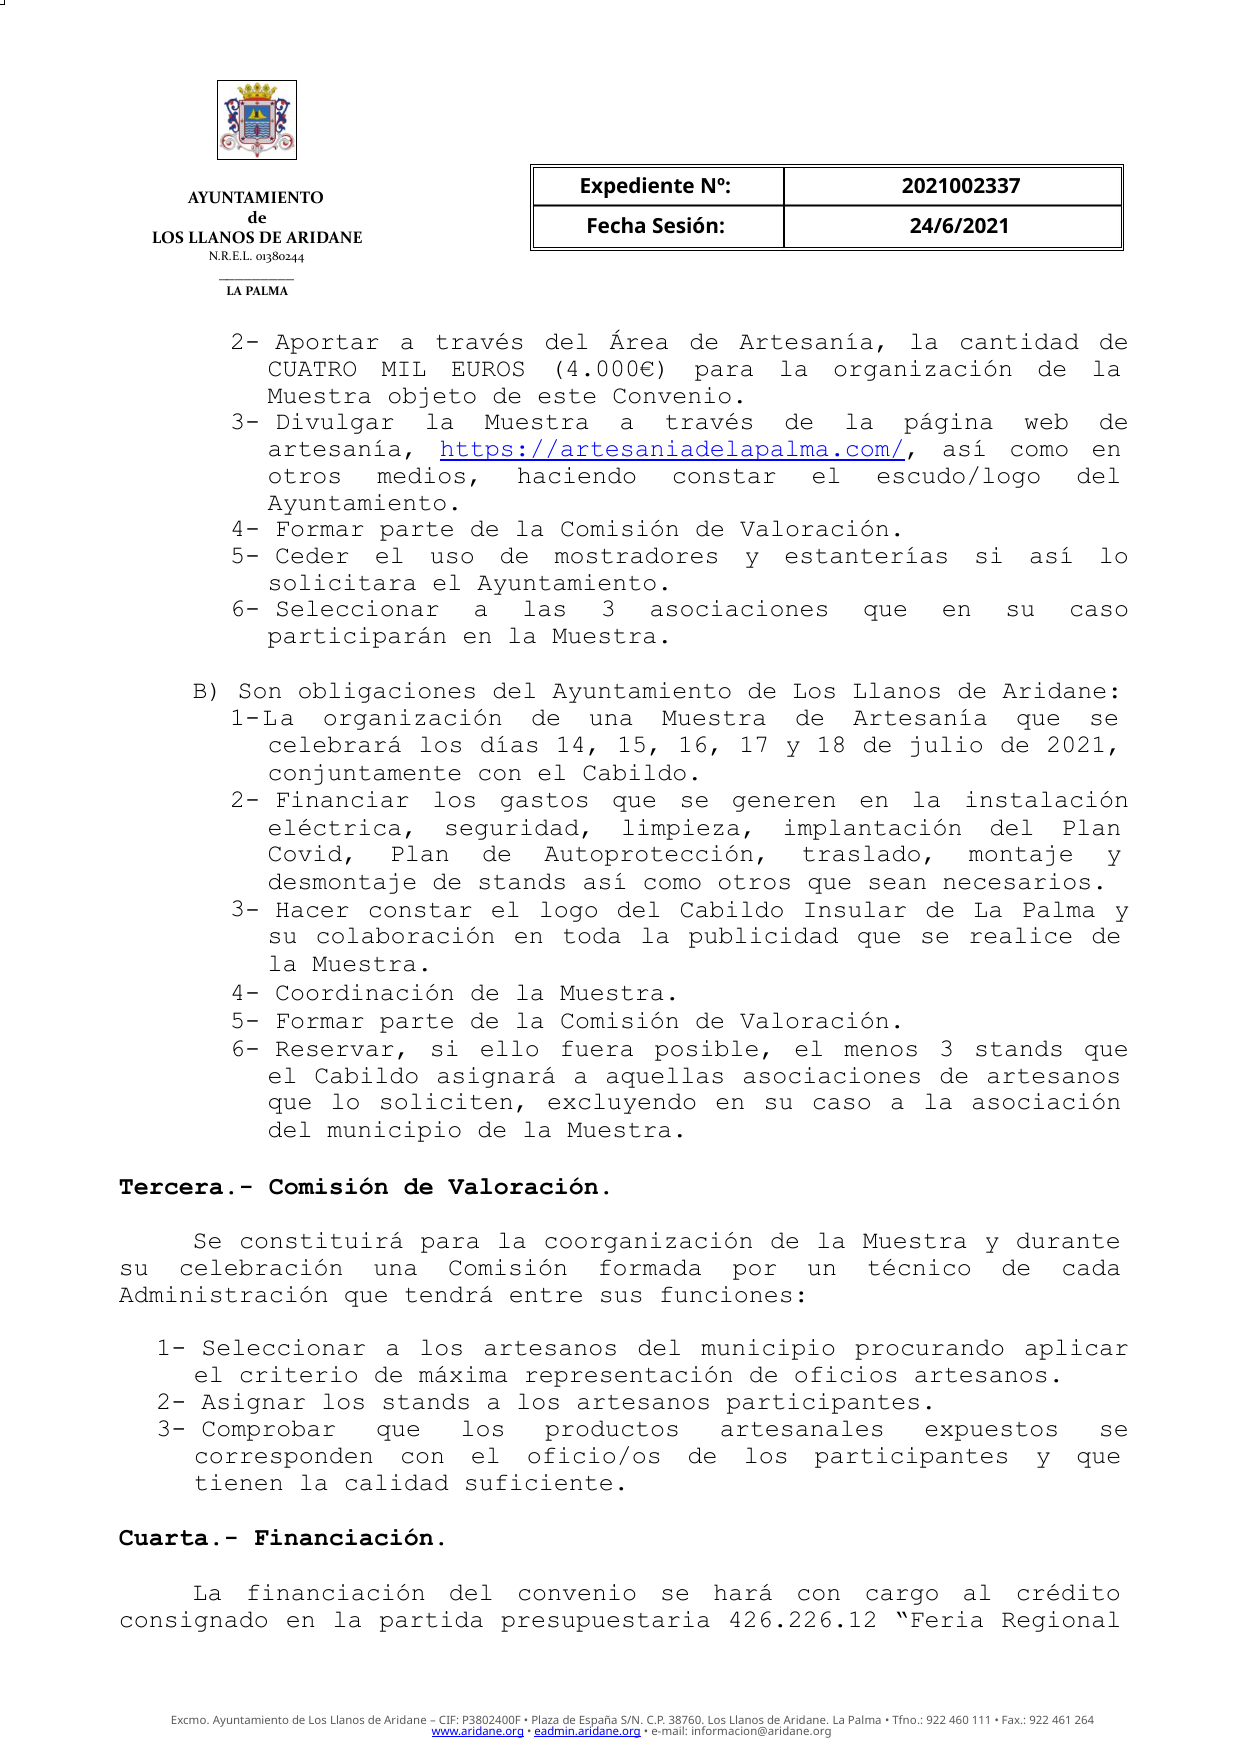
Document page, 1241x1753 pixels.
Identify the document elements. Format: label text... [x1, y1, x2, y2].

text 3 [230, 407, 245, 435]
text Cuarta.- Financiación. [119, 1523, 474, 1552]
text - Formar parte de la Comisión de Valoración. [245, 514, 1146, 542]
text 2 [230, 785, 245, 813]
text de [247, 210, 387, 227]
text - Ceder el uso de mostradores y estanterías si así lo [270, 542, 1146, 569]
picture [531, 165, 1123, 250]
text el criterio de máxima representación de oficios artesanos. [194, 1361, 1146, 1388]
text su colaboración en toda la publicidad que se realice de [267, 922, 1146, 949]
text 6 [230, 1034, 245, 1062]
text N.R.E.L. 01380244 [208, 250, 327, 262]
text tienen la calidad suficiente. [194, 1468, 1146, 1495]
text - Reservar, si ello fuera posible, el menos 3 stands que [245, 1034, 1146, 1062]
text su celebración una Comisión formada por un técnico de cada [119, 1254, 1146, 1281]
text conjuntamente con el Cabildo. [267, 758, 1146, 785]
text Se constituirá para la coorganización de la Muestra y durante [192, 1226, 1146, 1254]
text _ [219, 266, 226, 279]
text otros medios, haciendo constar el escudo/logo del [267, 462, 1146, 489]
text 2 [230, 327, 245, 355]
text - Financiar los gastos que se generen en la instalación [245, 785, 1146, 813]
text el Cabildo asignará a aquellas asociaciones de artesanos [267, 1062, 1146, 1088]
text que lo soliciten, excluyendo en su caso a la asociación [267, 1088, 1146, 1115]
text del municipio de la Muestra. [267, 1115, 1146, 1143]
text LA PALMA [226, 286, 317, 298]
text 5 [230, 1006, 245, 1034]
text CUATRO MIL EUROS (4.000€) para la organización de la [267, 355, 1146, 382]
text corresponden con el oficio/os de los participantes y que [194, 1442, 1146, 1468]
text - Divulgar la Muestra a través de la página web de [245, 407, 1146, 435]
text 4 [230, 514, 245, 541]
text - Comprobar que los productos artesanales expuestos se [196, 1415, 1146, 1442]
picture [218, 81, 296, 159]
text Fecha Sesión: [586, 214, 761, 239]
text desmontaje de stands así como otros que sean necesarios. [267, 867, 1146, 895]
text Ayuntamiento. [267, 489, 1146, 514]
text La financiación del convenio se hará con cargo al crédito [192, 1578, 1146, 1606]
text 5 [230, 541, 270, 569]
text Tercera.- Comisión de Valoración. [119, 1172, 639, 1200]
text B) Son obligaciones del Ayuntamiento de Los Llanos de Aridane: [192, 676, 1140, 704]
text - Formar parte de la Comisión de Valoración. [245, 1006, 1146, 1034]
text Excmo. Ayuntamiento de Los Llanos de Aridane – CIF: P3802400F • Plaza de España S/N. C.P. 38760. Los Llanos de Aridane. La Palma • Tfno.: 922 460 111 • Fax.: 922 461 264 [171, 1713, 1095, 1727]
text - Aportar a través del Área de Artesanía, la cantidad de [245, 327, 1146, 355]
text 3 [156, 1415, 196, 1442]
text 1 [156, 1333, 171, 1361]
text celebrará los días 14, 15, 16, 17 y 18 de julio de 2021, [267, 732, 1146, 758]
text Expediente Nº: [579, 173, 761, 198]
text AYUNTAMIENTO [188, 190, 387, 207]
text 6- Seleccionar a las 3 asociaciones que en su caso [230, 594, 1146, 622]
text 3 [230, 894, 270, 922]
text 1 [230, 703, 245, 732]
text -La organización de una Muestra de Artesanía que se [245, 703, 1146, 732]
text - Hacer constar el logo del Cabildo Insular de La Palma y [270, 895, 1146, 922]
text www.aridane.org • eadmin.aridane.org • e-mail: informacion@aridane.org [431, 1724, 834, 1738]
text _ [317, 266, 327, 282]
text LOS LLANOS DE ARIDANE [152, 230, 387, 247]
text la Muestra. [267, 949, 1146, 977]
text consignado en la partida presupuestaria 426.226.12 “Feria Regional [119, 1606, 1146, 1632]
text Muestra objeto de este Convenio. [267, 382, 1146, 407]
text artesanía, https://artesaniadelapalma.com/, así como en [267, 435, 1146, 462]
text 24/6/2021 [909, 214, 1059, 239]
text participarán en la Muestra. [267, 621, 697, 649]
text - Coordinación de la Muestra. [245, 977, 1146, 1006]
text 2 [156, 1387, 196, 1415]
text 4 [230, 977, 245, 1006]
text Covid, Plan de Autoprotección, traslado, montaje y [267, 840, 1146, 867]
text Administración que tendrá entre sus funciones: [119, 1281, 1146, 1308]
text - Seleccionar a los artesanos del municipio procurando aplicar [171, 1333, 1146, 1361]
text 2021002337 [902, 173, 1059, 198]
text eléctrica, seguridad, limpieza, implantación del Plan [267, 813, 1146, 840]
text ________ [226, 266, 317, 282]
text - Asignar los stands a los artesanos participantes. [196, 1388, 1146, 1415]
text solicitara el Ayuntamiento. [267, 569, 1146, 594]
